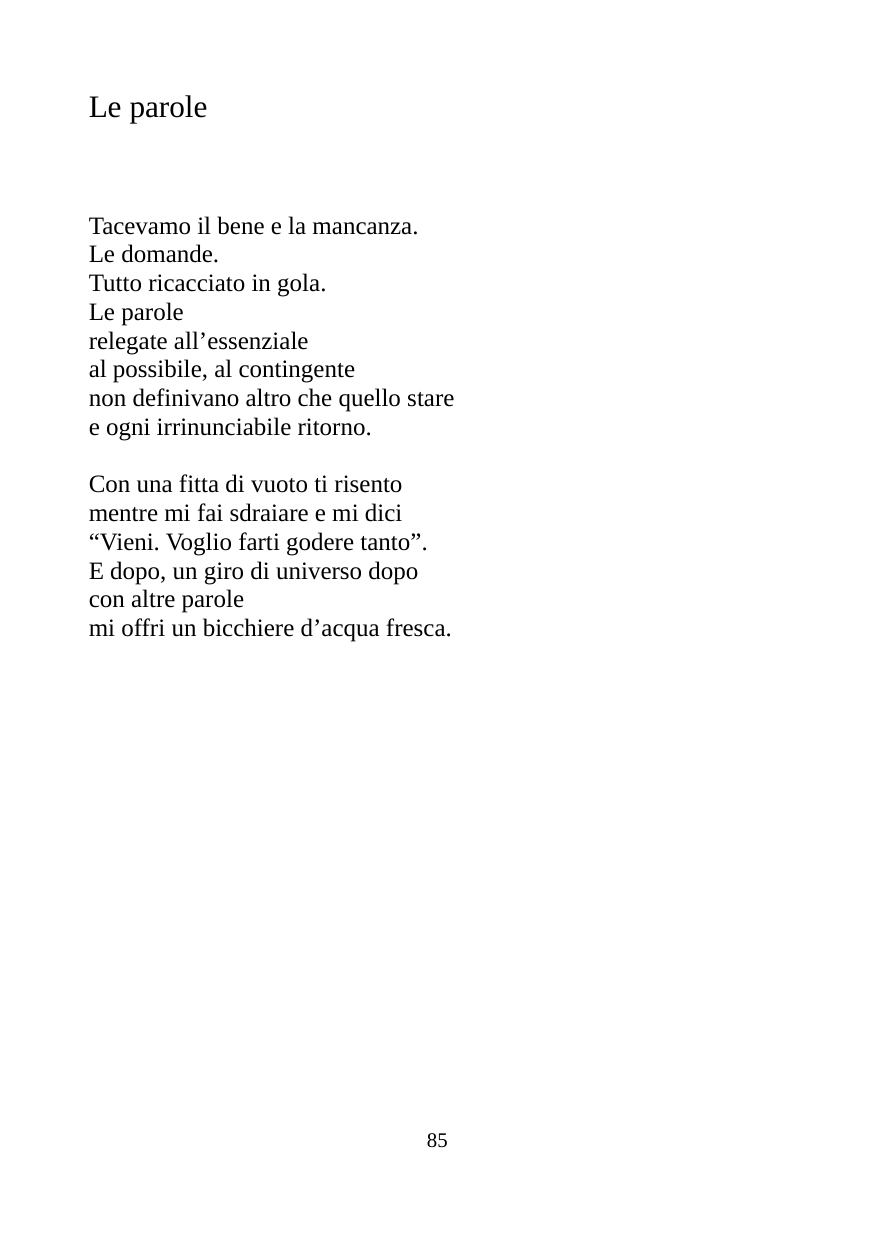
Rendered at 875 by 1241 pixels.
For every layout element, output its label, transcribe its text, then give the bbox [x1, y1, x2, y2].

text Tacevamo il bene e la mancanza. Le domande. Tutto ricacciato in gola. Le parole relegate all’essenziale al possibile, al contingente non definivano altro che quello stare e ogni irrinunciabile ritorno. Con una fitta di vuoto ti risento mentre mi fai sdraiare e mi dici “Vieni. Voglio farti godere tanto”. E dopo, un giro di universo dopo con altre parole mi offri un bicchiere d’acqua fresca. [88, 124, 786, 642]
subtitle Le parole [88, 88, 786, 124]
